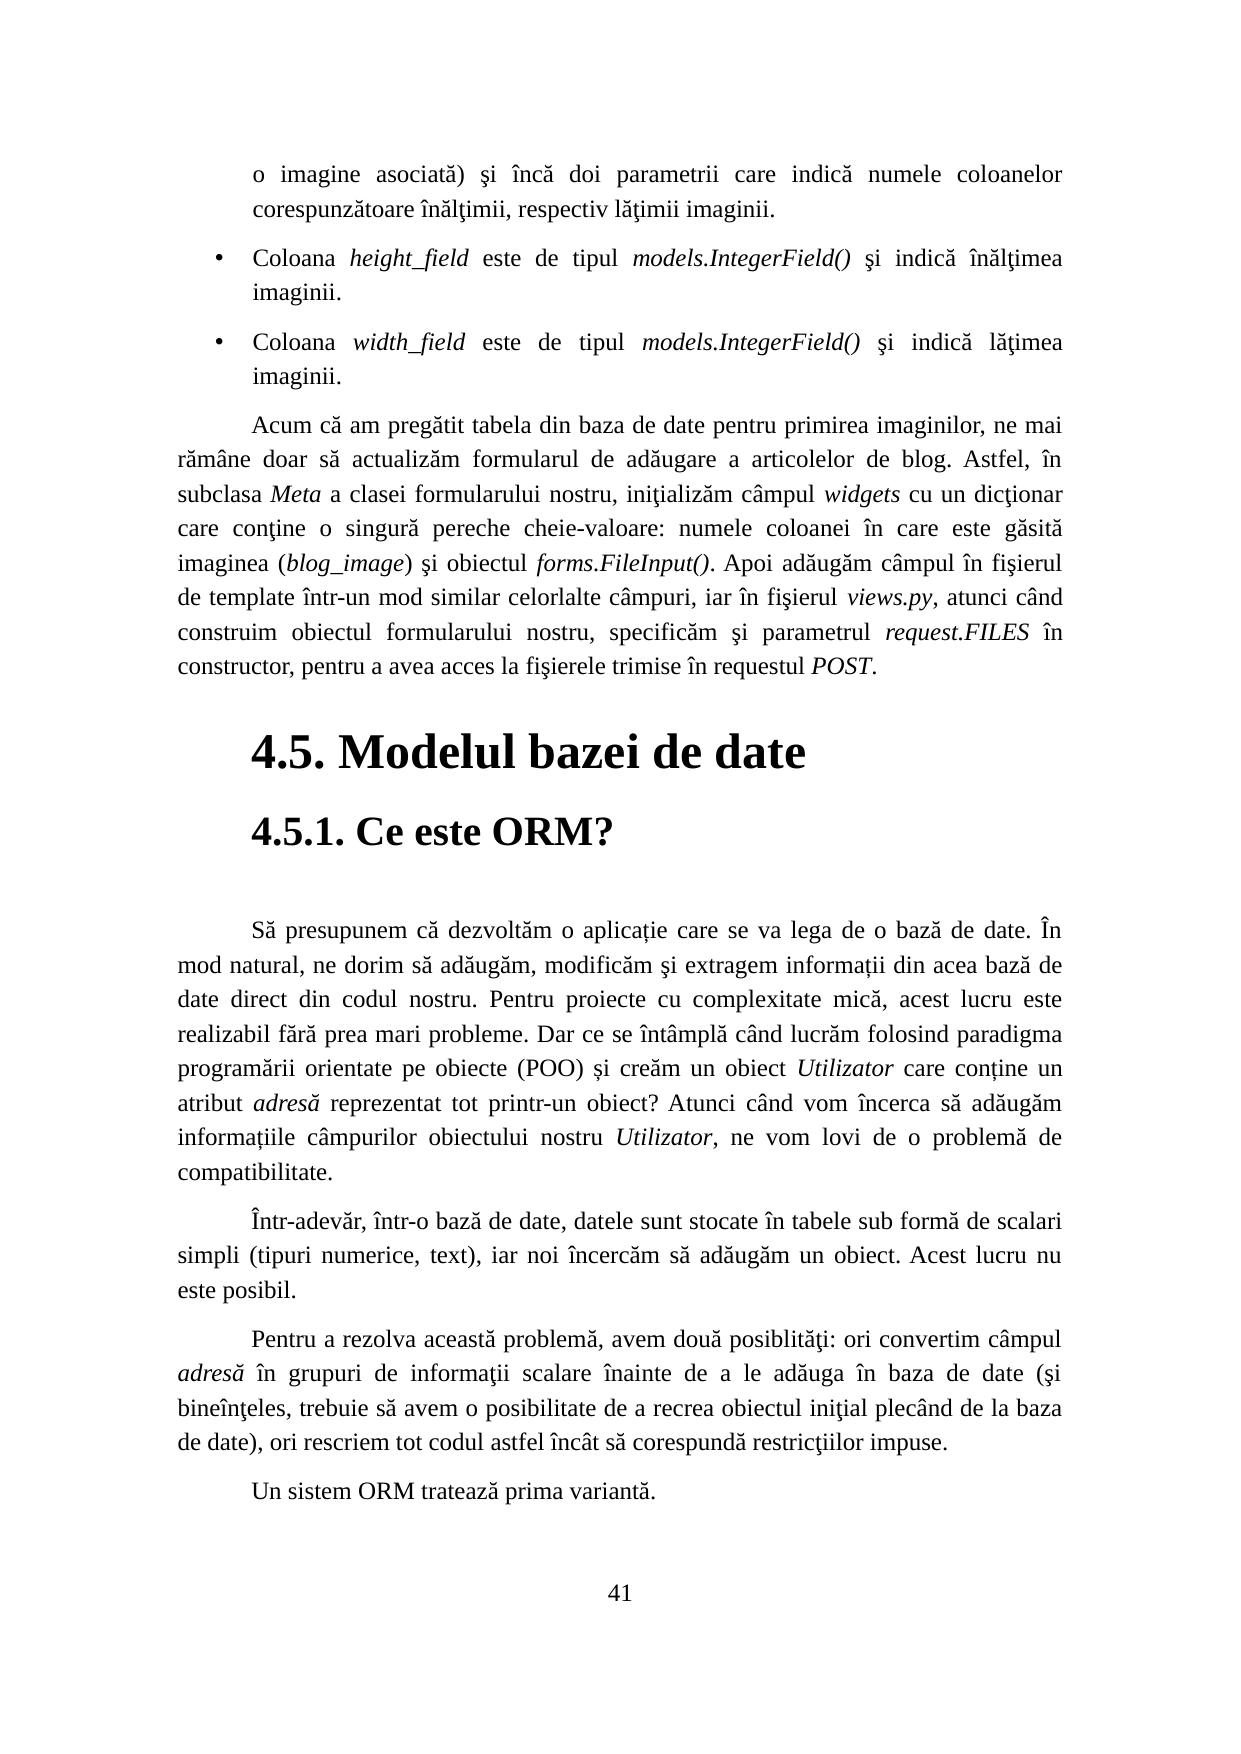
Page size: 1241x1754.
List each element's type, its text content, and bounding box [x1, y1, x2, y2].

text Să presupunem că dezvoltăm o aplicație care se va lega de o bază de date. În mod natural, ne dorim să adăugăm, modificăm şi extragem informații din acea bază de date direct din codul nostru. Pentru proiecte cu complexitate mică, acest lucru este realizabil fără prea mari probleme. Dar ce se întâmplă când lucrăm folosind paradigma programării orientate pe obiecte (POO) și creăm un obiect Utilizator care conține un atribut adresă reprezentat tot printr-un obiect? Atunci când vom încerca să adăugăm informațiile câmpurilor obiectului nostru Utilizator, ne vom lovi de o problemă de compatibilitate. [177, 915, 1063, 1186]
subtitle 4.5. Modelul bazei de date [177, 721, 1063, 779]
text Acum că am pregătit tabela din baza de date pentru primirea imaginilor, ne mai rămâne doar să actualizăm formularul de adăugare a articolelor de blog. Astfel, în subclasa Meta a clasei formularului nostru, iniţializăm câmpul widgets cu un dicţionar care conţine o singură pereche cheie-valoare: numele coloanei în care este găsită imaginea (blog_image) şi obiectul forms.FileInput(). Apoi adăugăm câmpul în fişierul de template într-un mod similar celorlalte câmpuri, iar în fişierul views.py, atunci când construim obiectul formularului nostru, specificăm şi parametrul request.FILES în constructor, pentru a avea acces la fişierele trimise în requestul POST. [177, 410, 1063, 680]
text Un sistem ORM tratează prima variantă. [177, 1476, 1063, 1505]
text Pentru a rezolva această problemă, avem două posiblităţi: ori convertim câmpul adresă în grupuri de informaţii scalare înainte de a le adăuga în baza de date (şi bineînţeles, trebuie să avem o posibilitate de a recrea obiectul iniţial plecând de la baza de date), ori rescriem tot codul astfel încât să corespundă restricţiilor impuse. [177, 1324, 1063, 1456]
list Coloana width_field este de tipul models.IntegerField() şi indică lăţimea imaginii. [215, 327, 1063, 390]
list Coloana height_field este de tipul models.IntegerField() şi indică înălţimea imaginii. [215, 243, 1063, 306]
text Într-adevăr, într-o bază de date, datele sunt stocate în tabele sub formă de scalari simpli (tipuri numerice, text), iar noi încercăm să adăugăm un obiect. Acest lucru nu este posibil. [177, 1206, 1063, 1303]
subtitle 4.5.1. Ce este ORM? [177, 806, 1063, 854]
list o imagine asociată) şi încă doi parametrii care indică numele coloanelor corespunzătoare înălţimii, respectiv lăţimii imaginii. [215, 159, 1063, 223]
